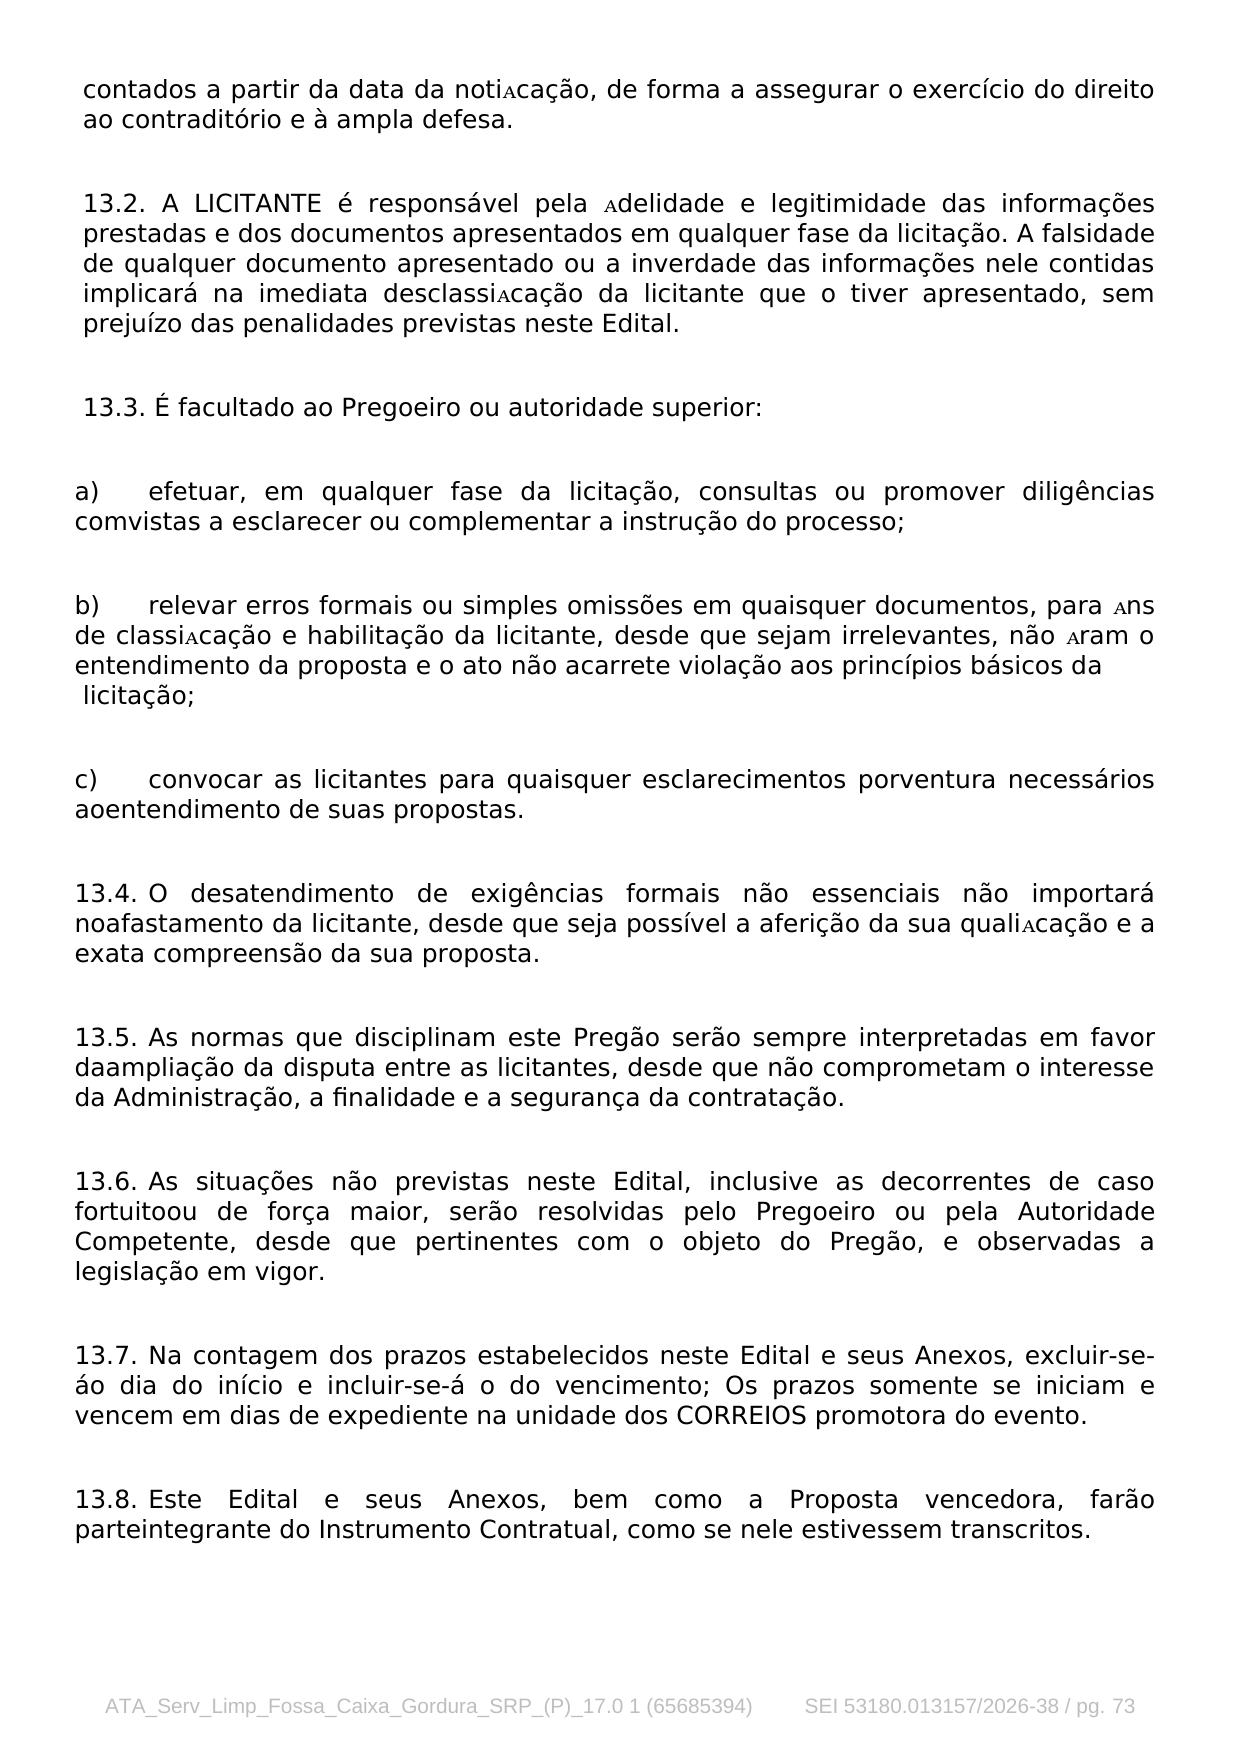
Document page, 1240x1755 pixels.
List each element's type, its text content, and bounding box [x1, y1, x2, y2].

text 13.2. A LICITANTE é responsável pela delidade e legitimidade das informações prestadas e dos documentos apresentados em qualquer fase da licitação. A falsidade de qualquer documento apresentado ou a inverdade das informações nele contidas implicará na imediata desclassicação da licitante que o tiver apresentado, sem prejuízo das penalidades previstas neste Edital. [83, 189, 1156, 338]
list efetuar, em qualquer fase da licitação, consultas ou promover diligências comvistas a esclarecer ou complementar a instrução do processo; [74, 477, 1156, 536]
text contados a partir da data da noticação, de forma a assegurar o exercício do direito ao contraditório e à ampla defesa. [83, 75, 1156, 134]
list relevar erros formais ou simples omissões em quaisquer documentos, para ns de classicação e habilitação da licitante, desde que sejam irrelevantes, não ram o entendimento da proposta e o ato não acarrete violação aos princípios básicos da [74, 591, 1156, 680]
text 13.3. É facultado ao Pregoeiro ou autoridade superior: [83, 393, 1156, 422]
list Na contagem dos prazos estabelecidos neste Edital e seus Anexos, excluir-se-áo dia do início e incluir-se-á o do vencimento; Os prazos somente se iniciam e vencem em dias de expediente na unidade dos CORREIOS promotora do evento. [74, 1342, 1156, 1431]
list As normas que disciplinam este Pregão serão sempre interpretadas em favor daampliação da disputa entre as licitantes, desde que não comprometam o interesse da Administração, a finalidade e a segurança da contratação. [74, 1023, 1156, 1113]
list O desatendimento de exigências formais não essenciais não importará noafastamento da licitante, desde que seja possível a aferição da sua qualicação e a exata compreensão da sua proposta. [74, 879, 1156, 968]
list Este Edital e seus Anexos, bem como a Proposta vencedora, farão parteintegrante do Instrumento Contratual, como se nele estivessem transcritos. [74, 1486, 1156, 1545]
list convocar as licitantes para quaisquer esclarecimentos porventura necessários aoentendimento de suas propostas. [74, 765, 1156, 824]
text licitação; [83, 681, 1156, 710]
list As situações não previstas neste Edital, inclusive as decorrentes de caso fortuitoou de força maior, serão resolvidas pelo Pregoeiro ou pela Autoridade Competente, desde que pertinentes com o objeto do Pregão, e observadas a legislação em vigor. [74, 1167, 1156, 1287]
